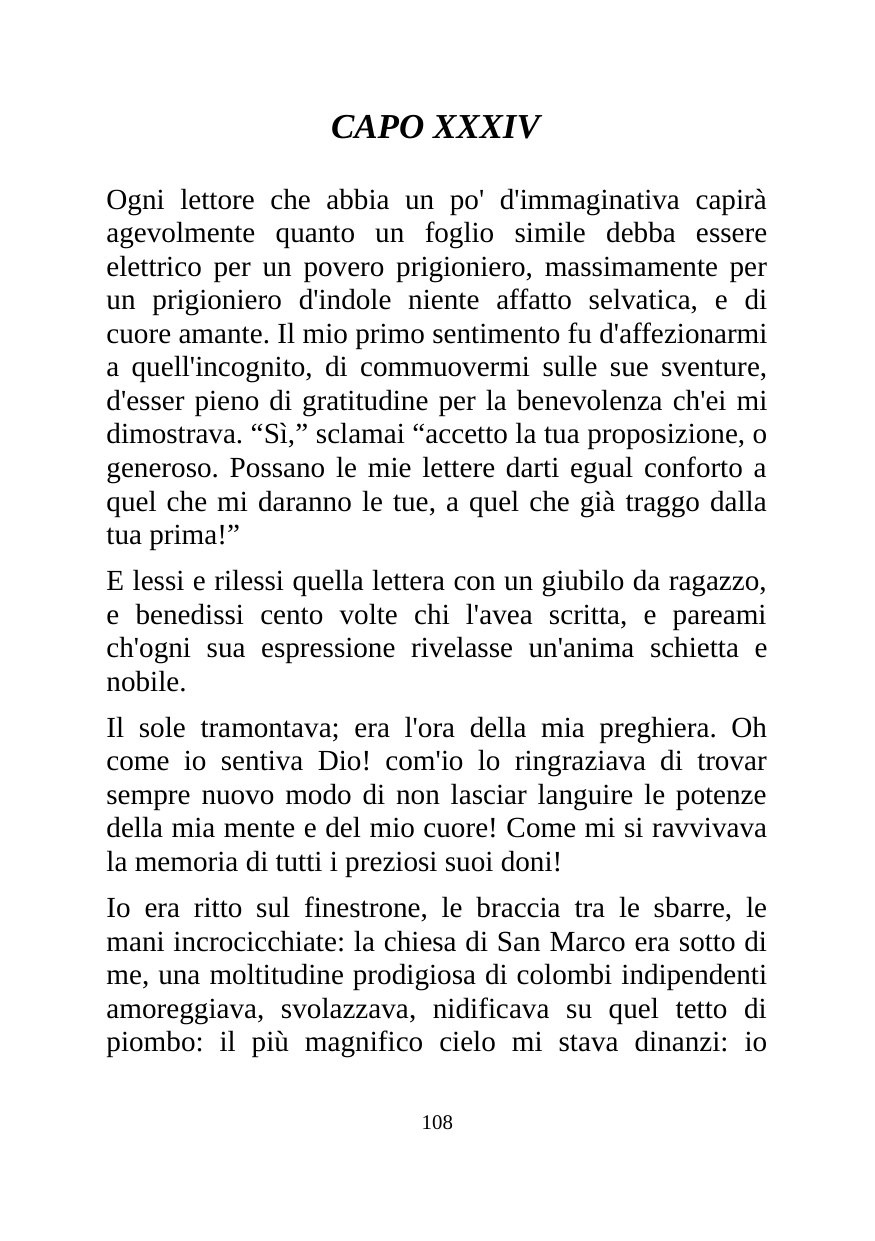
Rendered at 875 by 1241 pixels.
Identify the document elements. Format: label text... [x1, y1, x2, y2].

text Il sole tramontava; era l'ora della mia preghiera. Oh come io sentiva Dio! com'io lo ringraziava di trovar sempre nuovo modo di non lasciar languire le potenze della mia mente e del mio cuore! Come mi si ravvivava la memoria di tutti i preziosi suoi doni! [106, 710, 768, 878]
subtitle CAPO XXXIV [106, 106, 768, 146]
text Io era ritto sul finestrone, le braccia tra le sbarre, le mani incrocicchiate: la chiesa di San Marco era sotto di me, una moltitudine prodigiosa di colombi indipendenti amoreggiava, svolazzava, nidificava su quel tetto di piombo: il più magnifico cielo mi stava dinanzi: io [106, 890, 768, 1058]
text E lessi e rilessi quella lettera con un giubilo da ragazzo, e benedissi cento volte chi l'avea scritta, e pareami ch'ogni sua espressione rivelasse un'anima schietta e nobile. [106, 563, 768, 697]
text Ogni lettore che abbia un po' d'immaginativa capirà agevolmente quanto un foglio simile debba essere elettrico per un povero prigioniero, massimamente per un prigioniero d'indole niente affatto selvatica, e di cuore amante. Il mio primo sentimento fu d'affezionarmi a quell'incognito, di commuovermi sulle sue sventure, d'esser pieno di gratitudine per la benevolenza ch'ei mi dimostrava. “Sì,” sclamai “accetto la tua proposizione, o generoso. Possano le mie lettere darti egual conforto a quel che mi daranno le tue, a quel che già traggo dalla tua prima!” [106, 182, 768, 551]
